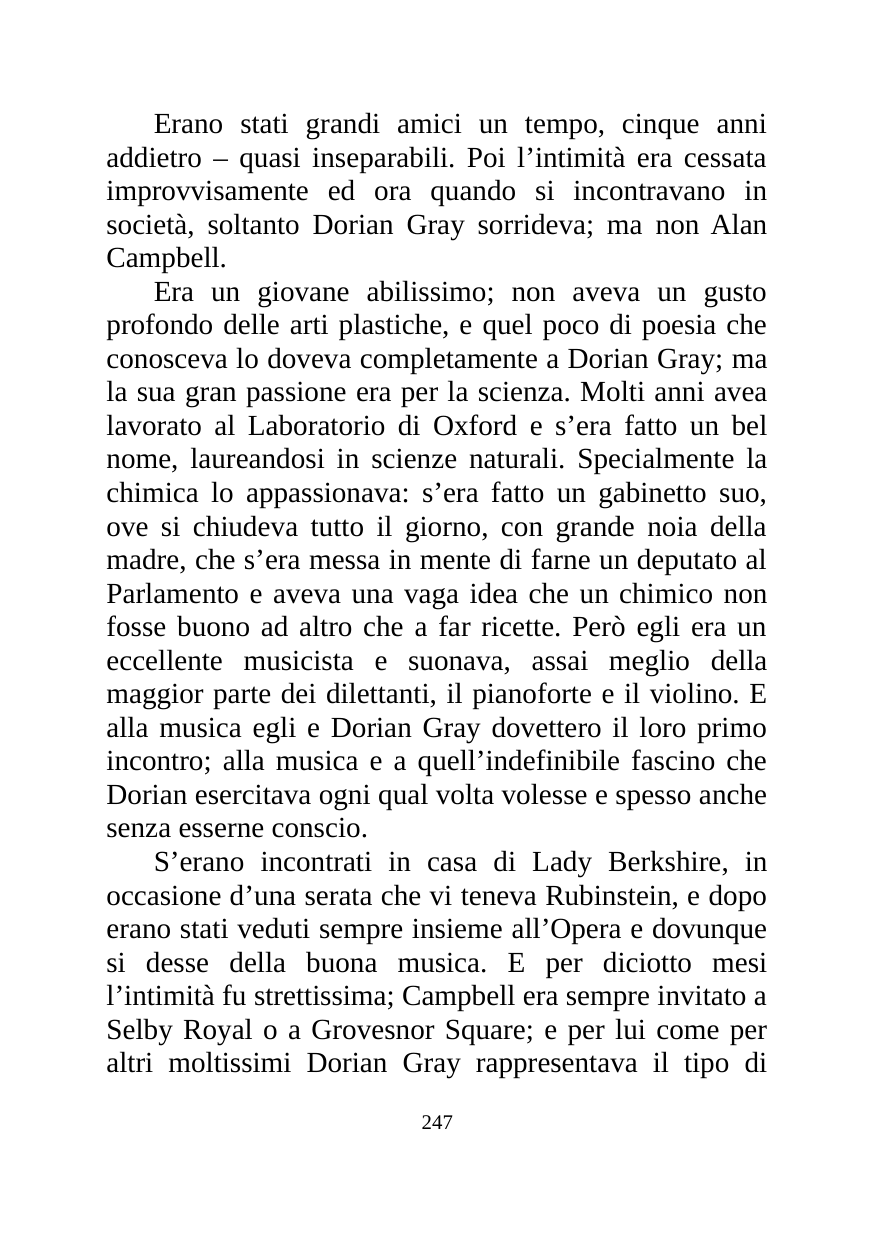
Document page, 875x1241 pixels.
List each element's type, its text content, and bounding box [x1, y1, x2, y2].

text Era un giovane abilissimo; non aveva un gusto profondo delle arti plastiche, e quel poco di poesia che conosceva lo doveva completamente a Dorian Gray; ma la sua gran passione era per la scienza. Molti anni avea lavorato al Laboratorio di Oxford e s’era fatto un bel nome, laureandosi in scienze naturali. Specialmente la chimica lo appassionava: s’era fatto un gabinetto suo, ove si chiudeva tutto il giorno, con grande noia della madre, che s’era messa in mente di farne un deputato al Parlamento e aveva una vaga idea che un chimico non fosse buono ad altro che a far ricette. Però egli era un eccellente musicista e suonava, assai meglio della maggior parte dei dilettanti, il pianoforte e il violino. E alla musica egli e Dorian Gray dovettero il loro primo incontro; alla musica e a quell’indefinibile fascino che Dorian esercitava ogni qual volta volesse e spesso anche senza esserne conscio. [106, 274, 768, 844]
text Erano stati grandi amici un tempo, cinque anni addietro – quasi inseparabili. Poi l’intimità era cessata improvvisamente ed ora quando si incontravano in società, soltanto Dorian Gray sorrideva; ma non Alan Campbell. [106, 106, 768, 274]
text S’erano incontrati in casa di Lady Berkshire, in occasione d’una serata che vi teneva Rubinstein, e dopo erano stati veduti sempre insieme all’Opera e dovunque si desse della buona musica. E per diciotto mesi l’intimità fu strettissima; Campbell era sempre invitato a Selby Royal o a Grovesnor Square; e per lui come per altri moltissimi Dorian Gray rappresentava il tipo di [106, 844, 768, 1079]
